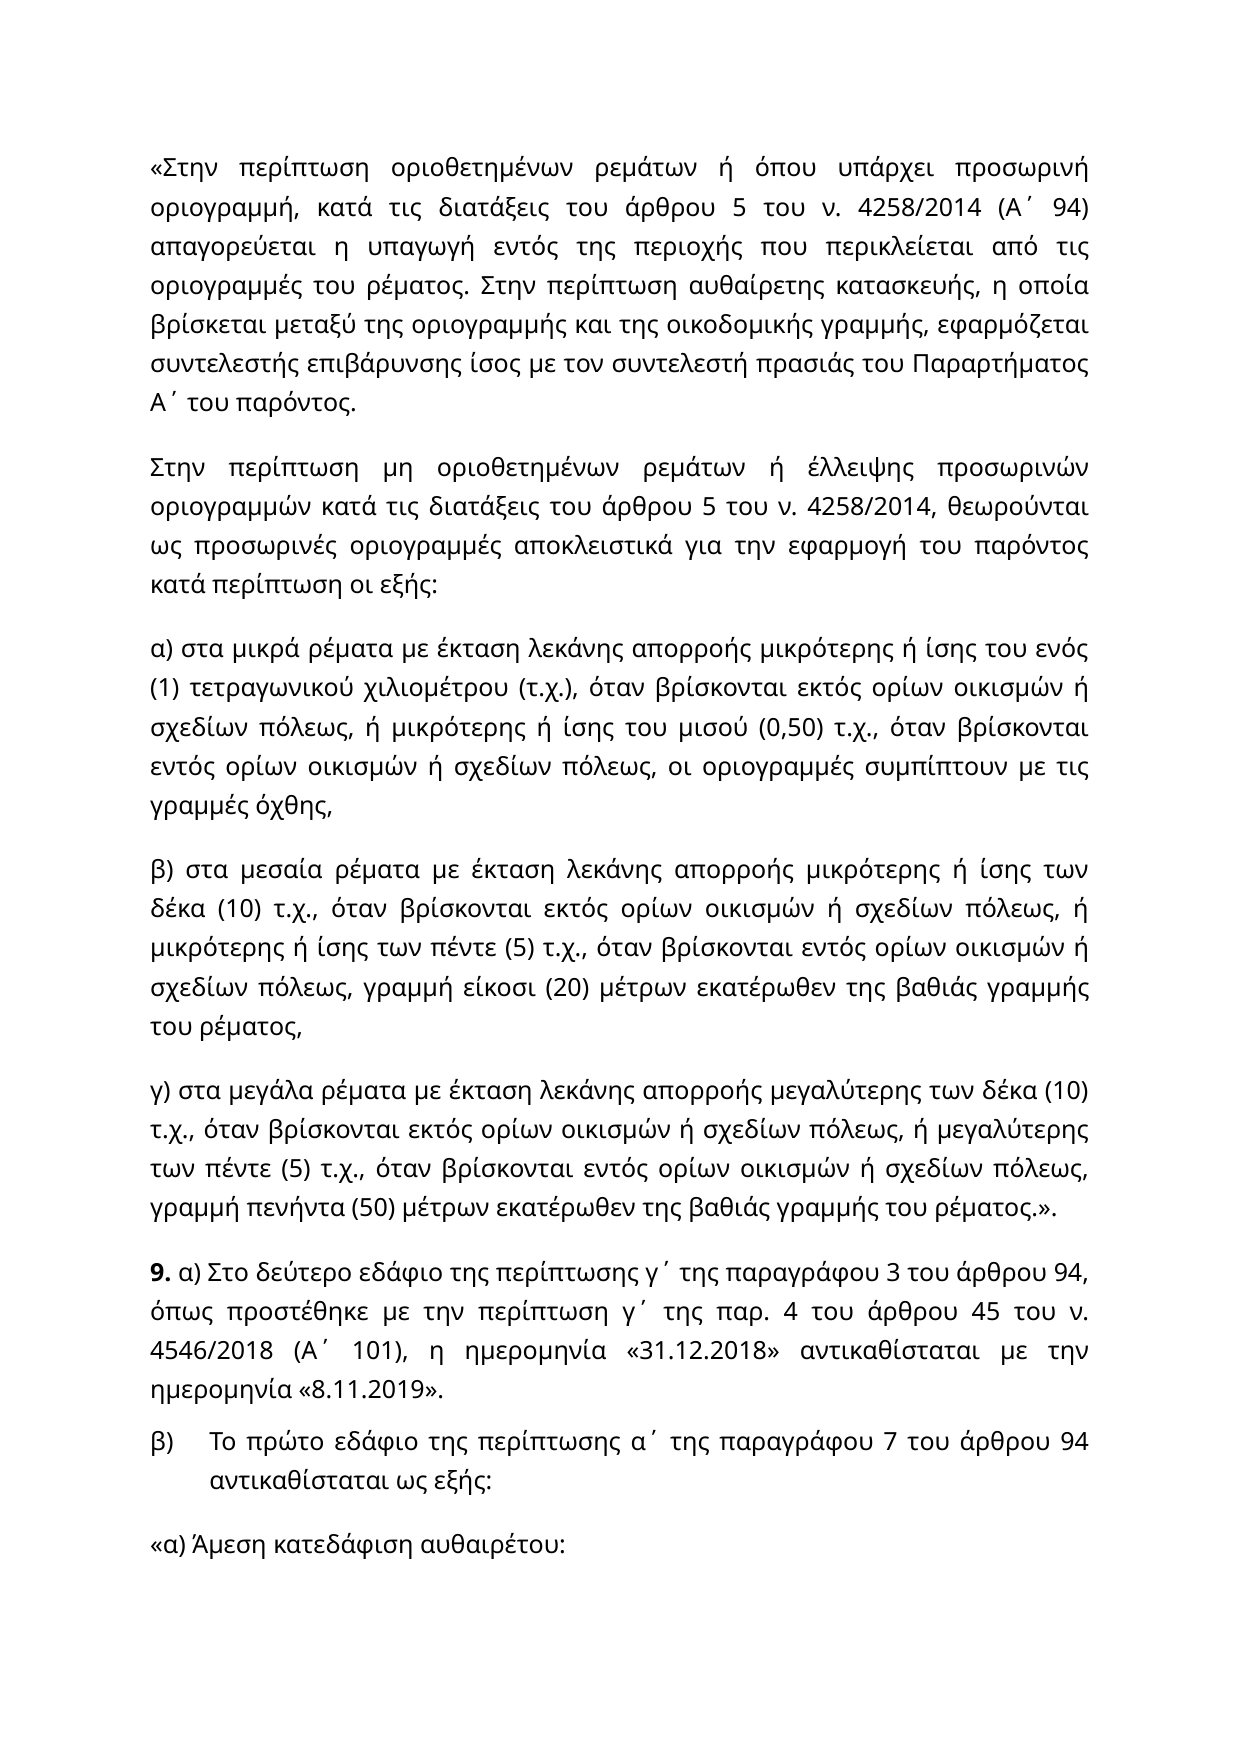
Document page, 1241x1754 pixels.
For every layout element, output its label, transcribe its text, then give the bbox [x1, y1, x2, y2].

list β) Το πρώτο εδάφιο της περίπτωσης α΄ της παραγράφου 7 του άρθρου 94 αντικαθίσταται ως εξής: [150, 1423, 1090, 1497]
text γ) στα μεγάλα ρέματα με έκταση λεκάνης απορροής μεγαλύτερης των δέκα (10) τ.χ., όταν βρίσκονται εκτός ορίων οικισμών ή σχεδίων πόλεως, ή μεγαλύτερης των πέντε (5) τ.χ., όταν βρίσκονται εντός ορίων οικισμών ή σχεδίων πόλεως, γραμμή πενήντα (50) μέτρων εκατέρωθεν της βαθιάς γραμμής του ρέματος.». [150, 1072, 1090, 1224]
text α) στα μικρά ρέματα με έκταση λεκάνης απορροής μικρότερης ή ίσης του ενός (1) τετραγωνικού χιλιομέτρου (τ.χ.), όταν βρίσκονται εκτός ορίων οικισμών ή σχεδίων πόλεως, ή μικρότερης ή ίσης του μισού (0,50) τ.χ., όταν βρίσκονται εντός ορίων οικισμών ή σχεδίων πόλεως, οι οριογραμμές συμπίπτουν με τις γραμμές όχθης, [150, 631, 1090, 822]
text β) στα μεσαία ρέματα με έκταση λεκάνης απορροής μικρότερης ή ίσης των δέκα (10) τ.χ., όταν βρίσκονται εκτός ορίων οικισμών ή σχεδίων πόλεως, ή μικρότερης ή ίσης των πέντε (5) τ.χ., όταν βρίσκονται εντός ορίων οικισμών ή σχεδίων πόλεως, γραμμή είκοσι (20) μέτρων εκατέρωθεν της βαθιάς γραμμής του ρέματος, [150, 852, 1090, 1042]
text 9. α) Στο δεύτερο εδάφιο της περίπτωσης γ΄ της παραγράφου 3 του άρθρου 94, όπως προστέθηκε με την περίπτωση γ΄ της παρ. 4 του άρθρου 45 του ν. 4546/2018 (A΄ 101), η ημερομηνία «31.12.2018» αντικαθίσταται με την ημερομηνία «8.11.2019». [150, 1254, 1090, 1406]
text «α) Άμεση κατεδάφιση αυθαιρέτου: [150, 1527, 1090, 1561]
text Στην περίπτωση μη οριοθετημένων ρεμάτων ή έλλειψης προσωρινών οριογραμμών κατά τις διατάξεις του άρθρου 5 του ν. 4258/2014, θεωρούνται ως προσωρινές οριογραμμές αποκλειστικά για την εφαρμογή του παρόντος κατά περίπτωση οι εξής: [150, 449, 1090, 601]
text «Στην περίπτωση οριοθετημένων ρεμάτων ή όπου υπάρχει προσωρινή οριογραμμή, κατά τις διατάξεις του άρθρου 5 του ν. 4258/2014 (A΄ 94) απαγορεύεται η υπαγωγή εντός της περιοχής που περικλείεται από τις οριογραμμές του ρέματος. Στην περίπτωση αυθαίρετης κατασκευής, η οποία βρίσκεται μεταξύ της οριογραμμής και της οικοδομικής γραμμής, εφαρμόζεται συντελεστής επιβάρυνσης ίσος με τον συντελεστή πρασιάς του Παραρτήματος Α΄ του παρόντος. [150, 150, 1090, 419]
